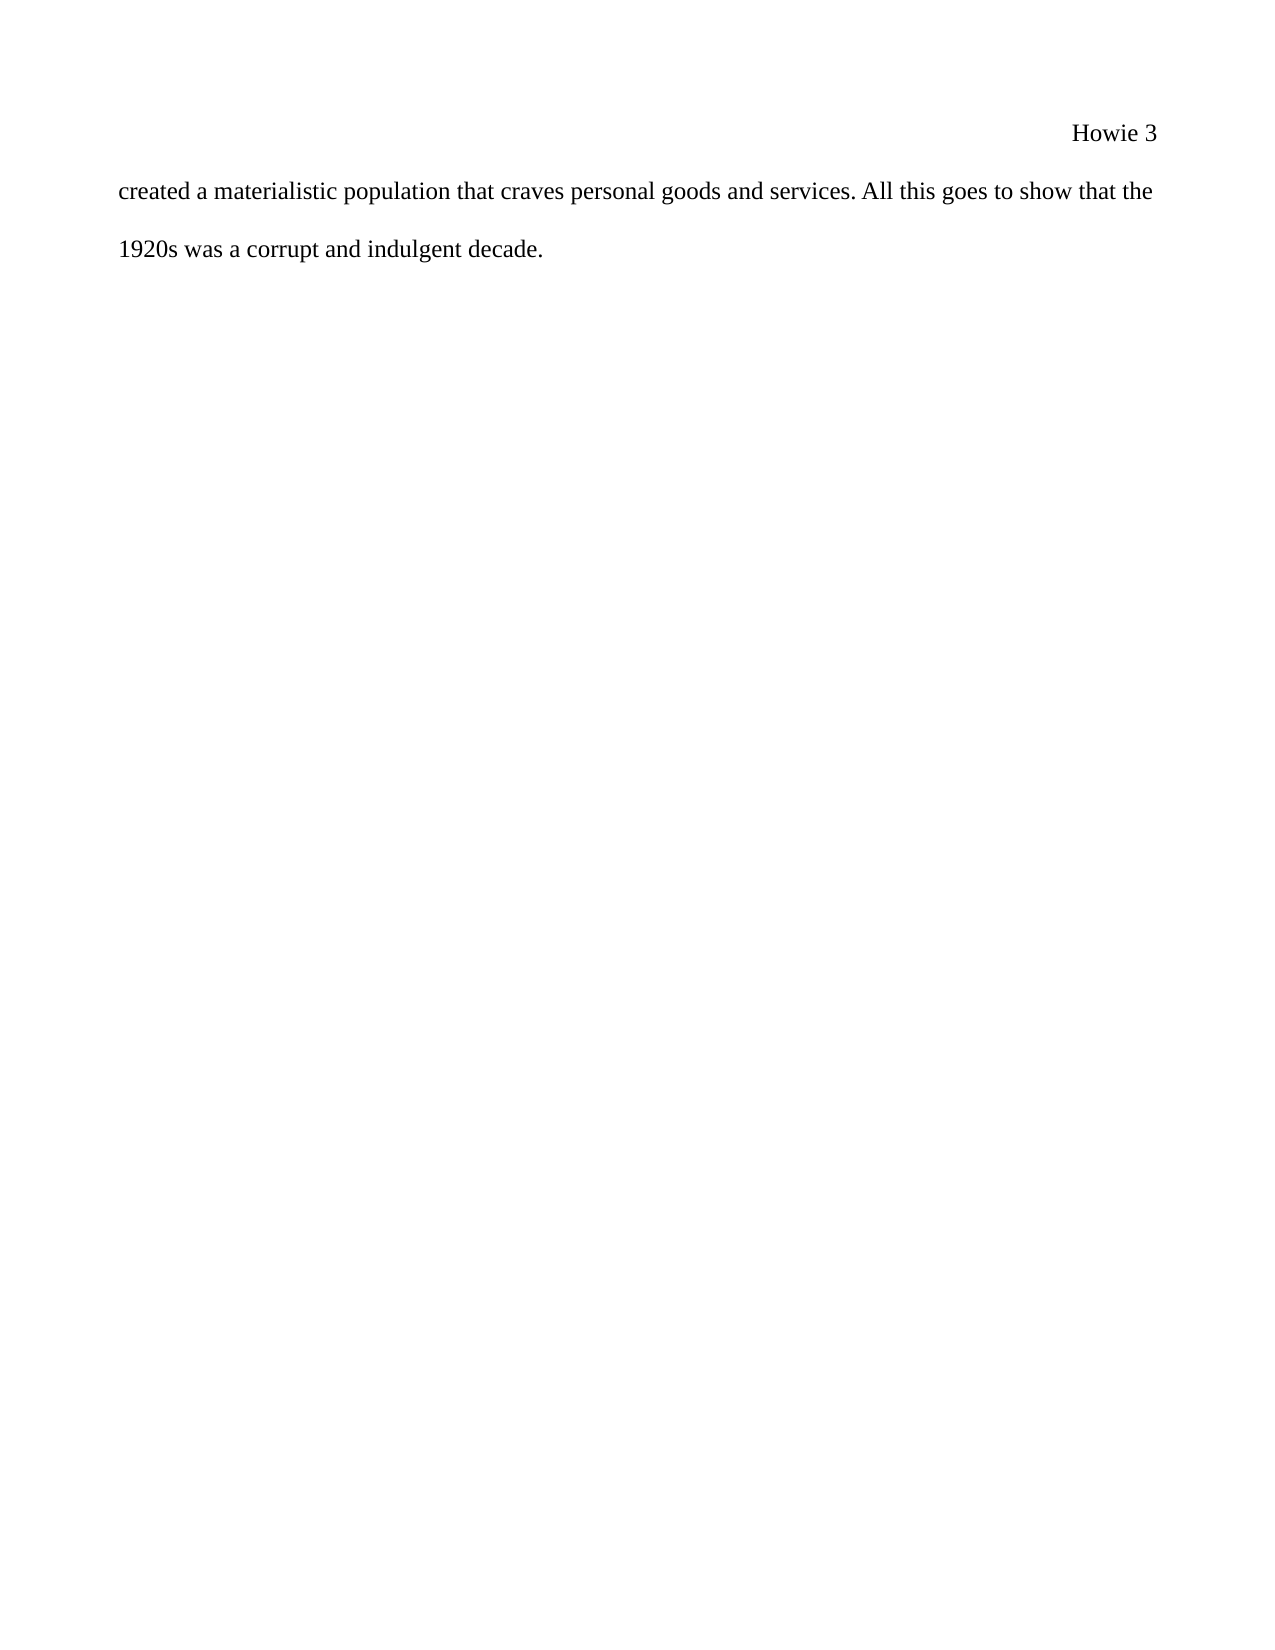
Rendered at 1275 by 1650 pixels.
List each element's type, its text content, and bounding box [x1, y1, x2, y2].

text created a materialistic population that craves personal goods and services. All this goes to show that the 1920s was a corrupt and indulgent decade. [118, 176, 1157, 263]
